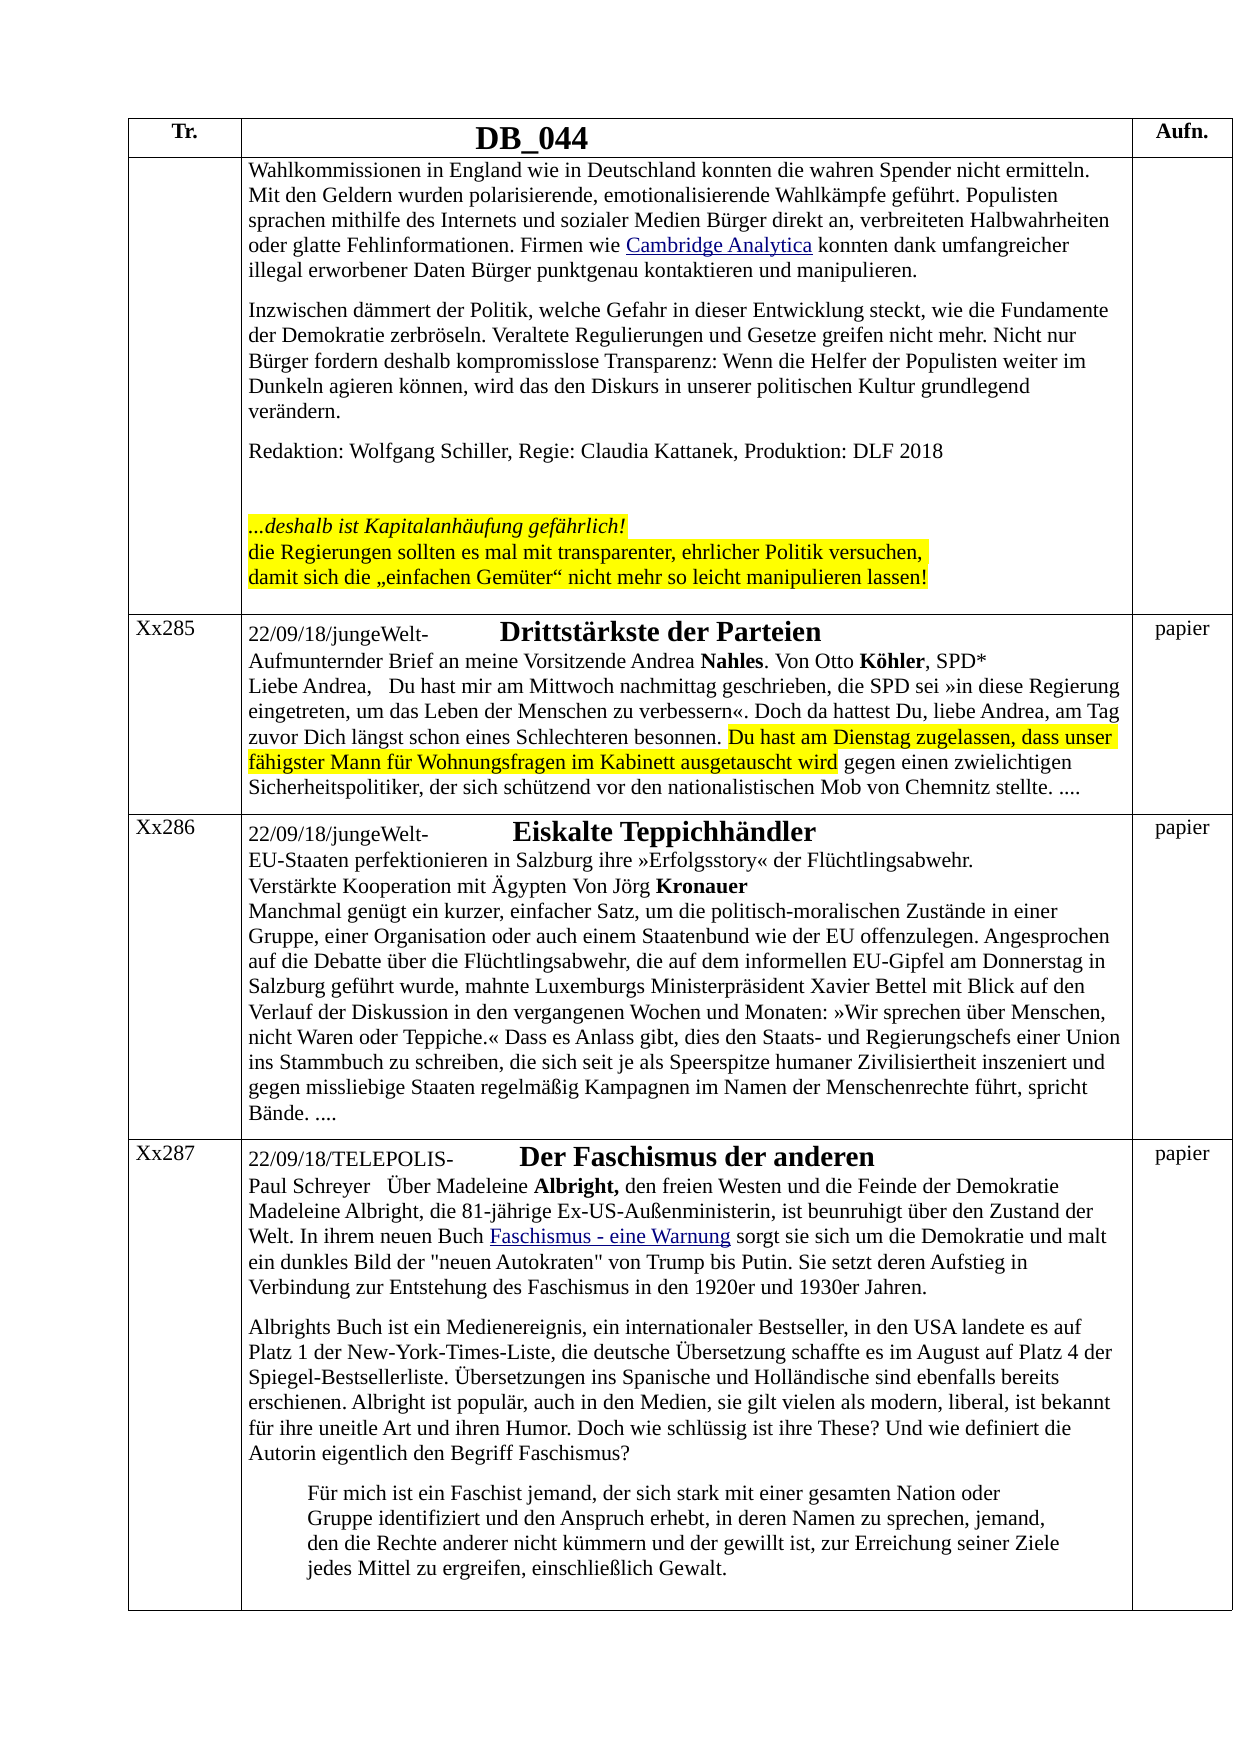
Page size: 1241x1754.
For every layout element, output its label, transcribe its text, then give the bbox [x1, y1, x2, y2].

table_cell [1133, 158, 1232, 614]
table_cell papier [1133, 1140, 1232, 1610]
table_cell 22/09/18/jungeWelt- Eiskalte Teppichhändler EU-Staaten perfektionieren in Salzburg ihre »Erfolgsstory« der Flüchtlingsabwehr. Verstärkte Kooperation mit Ägypten Von Jörg Kronauer Manchmal genügt ein kurzer, einfacher Satz, um die politisch-moralischen Zustände in einer Gruppe, einer Organisation oder auch einem Staatenbund wie der EU offenzulegen. Angesprochen auf die Debatte über die Flüchtlingsabwehr, die auf dem informellen EU-Gipfel am Donnerstag in Salzburg geführt wurde, mahnte Luxemburgs Ministerpräsident Xavier Bettel mit Blick auf den Verlauf der Diskussion in den vergangenen Wochen und Monaten: »Wir sprechen über Menschen, nicht Waren oder Teppiche.« Dass es Anlass gibt, dies den Staats- und Regierungschefs einer Union ins Stammbuch zu schreiben, die sich seit je als Speerspitze humaner Zivilisiertheit inszeniert und gegen missliebige Staaten regelmäßig Kampagnen im Namen der Menschenrechte führt, spricht Bände. .... [242, 815, 1132, 1139]
table_cell 22/09/18/TELEPOLIS- Der Faschismus der anderen Paul Schreyer Über Madeleine Albright, den freien Westen und die Feinde der Demokratie Madeleine Albright, die 81-jährige Ex-US-Außenministerin, ist beunruhigt über den Zustand der Welt. In ihrem neuen Buch Faschismus - eine Warnung sorgt sie sich um die Demokratie und malt ein dunkles Bild der "neuen Autokraten" von Trump bis Putin. Sie setzt deren Aufstieg in Verbindung zur Entstehung des Faschismus in den 1920er und 1930er Jahren. Albrights Buch ist ein Medienereignis, ein internationaler Bestseller, in den USA landete es auf Platz 1 der New-York-Times-Liste, die deutsche Übersetzung schaffte es im August auf Platz 4 der Spiegel-Bestsellerliste. Übersetzungen ins Spanische und Holländische sind ebenfalls bereits erschienen. Albright ist populär, auch in den Medien, sie gilt vielen als modern, liberal, ist bekannt für ihre uneitle Art und ihren Humor. Doch wie schlüssig ist ihre These? Und wie definiert die Autorin eigentlich den Begriff Faschismus? Für mich ist ein Faschist jemand, der sich stark mit einer gesamten Nation oder Gruppe identifiziert und den Anspruch erhebt, in deren Namen zu sprechen, jemand, den die Rechte anderer nicht kümmern und der gewillt ist, zur Erreichung seiner Ziele jedes Mittel zu ergreifen, einschließlich Gewalt. [242, 1140, 1132, 1610]
table_cell papier [1133, 815, 1232, 1139]
table_cell Xx287 [129, 1140, 241, 1610]
table_header Tr. [129, 119, 241, 157]
table_cell 22/09/18/jungeWelt- Drittstärkste der Parteien Aufmunternder Brief an meine Vorsitzende Andrea Nahles. Von Otto Köhler, SPD* Liebe Andrea, Du hast mir am Mittwoch nachmittag geschrieben, die SPD sei »in diese Regierung eingetreten, um das Leben der Menschen zu verbessern«. Doch da hattest Du, liebe Andrea, am Tag zuvor Dich längst schon eines Schlechteren besonnen. Du hast am Dienstag zugelassen, dass unser fähigster Mann für Wohnungsfragen im Kabinett ausgetauscht wird gegen einen zwielichtigen Sicherheitspolitiker, der sich schützend vor den nationalistischen Mob von Chemnitz stellte. .... [242, 615, 1132, 814]
table_cell papier [1133, 615, 1232, 814]
table_header DB_044 [242, 119, 1132, 157]
table_cell [129, 158, 241, 614]
table_cell Xx286 [129, 815, 241, 1139]
table_header Aufn. [1133, 119, 1232, 157]
table_cell Xx285 [129, 615, 241, 814]
table_cell Wahlkommissionen in England wie in Deutschland konnten die wahren Spender nicht ermitteln. Mit den Geldern wurden polarisierende, emotionalisierende Wahlkämpfe geführt. Populisten sprachen mithilfe des Internets und sozialer Medien Bürger direkt an, verbreiteten Halbwahrheiten oder glatte Fehlinformationen. Firmen wie Cambridge Analytica konnten dank umfangreicher illegal erworbener Daten Bürger punktgenau kontaktieren und manipulieren. Inzwischen dämmert der Politik, welche Gefahr in dieser Entwicklung steckt, wie die Fundamente der Demokratie zerbröseln. Veraltete Regulierungen und Gesetze greifen nicht mehr. Nicht nur Bürger fordern deshalb kompromisslose Transparenz: Wenn die Helfer der Populisten weiter im Dunkeln agieren können, wird das den Diskurs in unserer politischen Kultur grundlegend verändern. Redaktion: Wolfgang Schiller, Regie: Claudia Kattanek, Produktion: DLF 2018 ...deshalb ist Kapitalanhäufung gefährlich! die Regierungen sollten es mal mit transparenter, ehrlicher Politik versuchen, damit sich die „einfachen Gemüter“ nicht mehr so leicht manipulieren lassen! [242, 158, 1132, 614]
